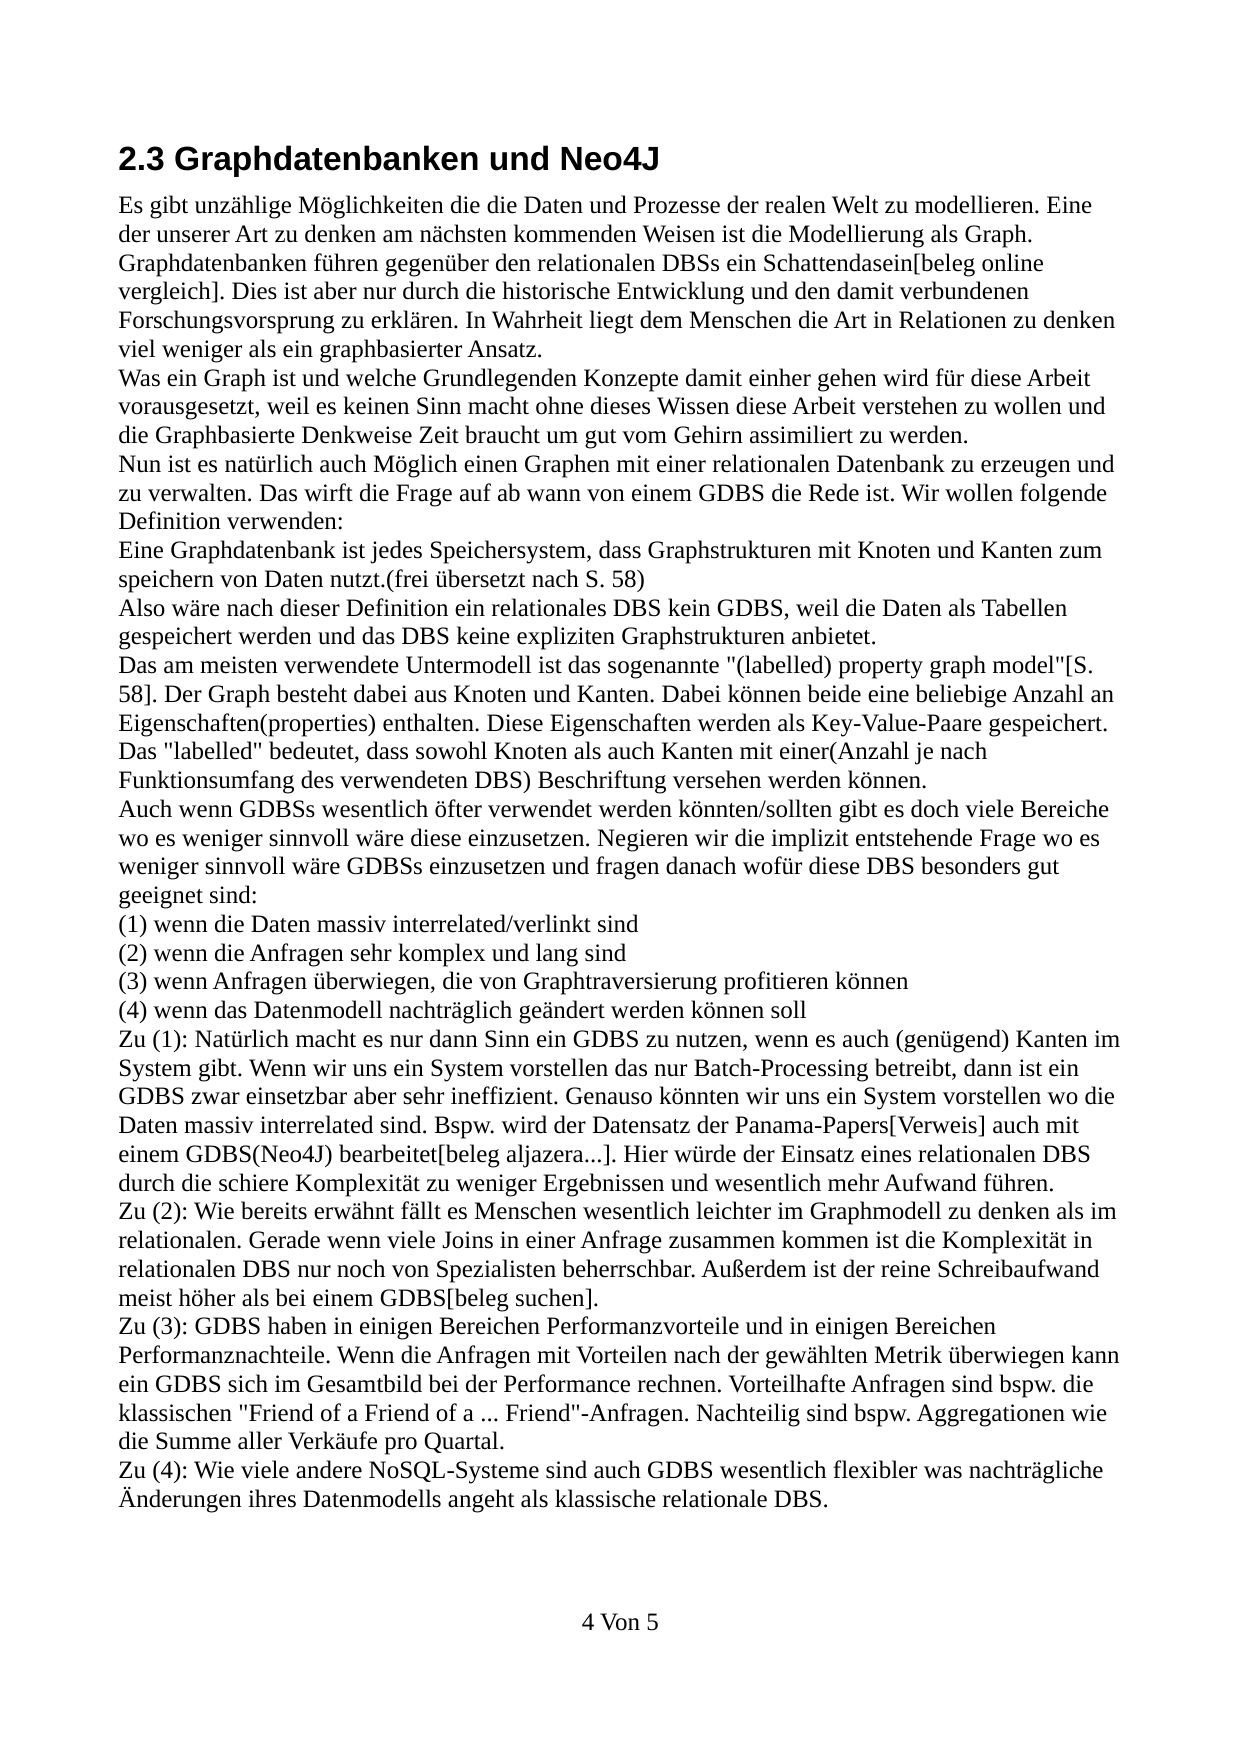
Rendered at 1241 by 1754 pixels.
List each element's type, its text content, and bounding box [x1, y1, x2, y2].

subtitle 2.3 Graphdatenbanken und Neo4J [118, 139, 1122, 178]
text Zu (4): Wie viele andere NoSQL-Systeme sind auch GDBS wesentlich flexibler was nachträgliche Änderungen ihres Datenmodells angeht als klassische relationale DBS. [118, 1455, 1122, 1513]
text Auch wenn GDBSs wesentlich öfter verwendet werden könnten/sollten gibt es doch viele Bereiche wo es weniger sinnvoll wäre diese einzusetzen. Negieren wir die implizit entstehende Frage wo es weniger sinnvoll wäre GDBSs einzusetzen und fragen danach wofür diese DBS besonders gut geeignet sind: [118, 794, 1122, 909]
text (1) wenn die Daten massiv interrelated/verlinkt sind [118, 909, 1122, 938]
text Zu (1): Natürlich macht es nur dann Sinn ein GDBS zu nutzen, wenn es auch (genügend) Kanten im System gibt. Wenn wir uns ein System vorstellen das nur Batch-Processing betreibt, dann ist ein GDBS zwar einsetzbar aber sehr ineffizient. Genauso könnten wir uns ein System vorstellen wo die Daten massiv interrelated sind. Bspw. wird der Datensatz der Panama-Papers[Verweis] auch mit einem GDBS(Neo4J) bearbeitet[beleg aljazera...]. Hier würde der Einsatz eines relationalen DBS durch die schiere Komplexität zu weniger Ergebnissen und wesentlich mehr Aufwand führen. [118, 1024, 1122, 1196]
text Eine Graphdatenbank ist jedes Speichersystem, dass Graphstrukturen mit Knoten und Kanten zum speichern von Daten nutzt.(frei übersetzt nach S. 58) [118, 535, 1122, 593]
text (4) wenn das Datenmodell nachträglich geändert werden können soll [118, 995, 1122, 1024]
text Also wäre nach dieser Definition ein relationales DBS kein GDBS, weil die Daten als Tabellen gespeichert werden und das DBS keine expliziten Graphstrukturen anbietet. [118, 593, 1122, 650]
text (3) wenn Anfragen überwiegen, die von Graphtraversierung profitieren können [118, 966, 1122, 995]
text Das am meisten verwendete Untermodell ist das sogenannte "(labelled) property graph model"[S. 58]. Der Graph besteht dabei aus Knoten und Kanten. Dabei können beide eine beliebige Anzahl an Eigenschaften(properties) enthalten. Diese Eigenschaften werden als Key-Value-Paare gespeichert. Das "labelled" bedeutet, dass sowohl Knoten als auch Kanten mit einer(Anzahl je nach Funktionsumfang des verwendeten DBS) Beschriftung versehen werden können. [118, 650, 1122, 794]
text (2) wenn die Anfragen sehr komplex und lang sind [118, 938, 1122, 966]
text Was ein Graph ist und welche Grundlegenden Konzepte damit einher gehen wird für diese Arbeit vorausgesetzt, weil es keinen Sinn macht ohne dieses Wissen diese Arbeit verstehen zu wollen und die Graphbasierte Denkweise Zeit braucht um gut vom Gehirn assimiliert zu werden. [118, 363, 1122, 449]
text Es gibt unzählige Möglichkeiten die die Daten und Prozesse der realen Welt zu modellieren. Eine der unserer Art zu denken am nächsten kommenden Weisen ist die Modellierung als Graph. Graphdatenbanken führen gegenüber den relationalen DBSs ein Schattendasein[beleg online vergleich]. Dies ist aber nur durch die historische Entwicklung und den damit verbundenen Forschungsvorsprung zu erklären. In Wahrheit liegt dem Menschen die Art in Relationen zu denken viel weniger als ein graphbasierter Ansatz. [118, 190, 1122, 363]
text Zu (3): GDBS haben in einigen Bereichen Performanzvorteile und in einigen Bereichen Performanznachteile. Wenn die Anfragen mit Vorteilen nach der gewählten Metrik überwiegen kann ein GDBS sich im Gesamtbild bei der Performance rechnen. Vorteilhafte Anfragen sind bspw. die klassischen "Friend of a Friend of a ... Friend"-Anfragen. Nachteilig sind bspw. Aggregationen wie die Summe aller Verkäufe pro Quartal. [118, 1311, 1122, 1455]
text Zu (2): Wie bereits erwähnt fällt es Menschen wesentlich leichter im Graphmodell zu denken als im relationalen. Gerade wenn viele Joins in einer Anfrage zusammen kommen ist die Komplexität in relationalen DBS nur noch von Spezialisten beherrschbar. Außerdem ist der reine Schreibaufwand meist höher als bei einem GDBS[beleg suchen]. [118, 1196, 1122, 1311]
text Nun ist es natürlich auch Möglich einen Graphen mit einer relationalen Datenbank zu erzeugen und zu verwalten. Das wirft die Frage auf ab wann von einem GDBS die Rede ist. Wir wollen folgende Definition verwenden: [118, 449, 1122, 535]
